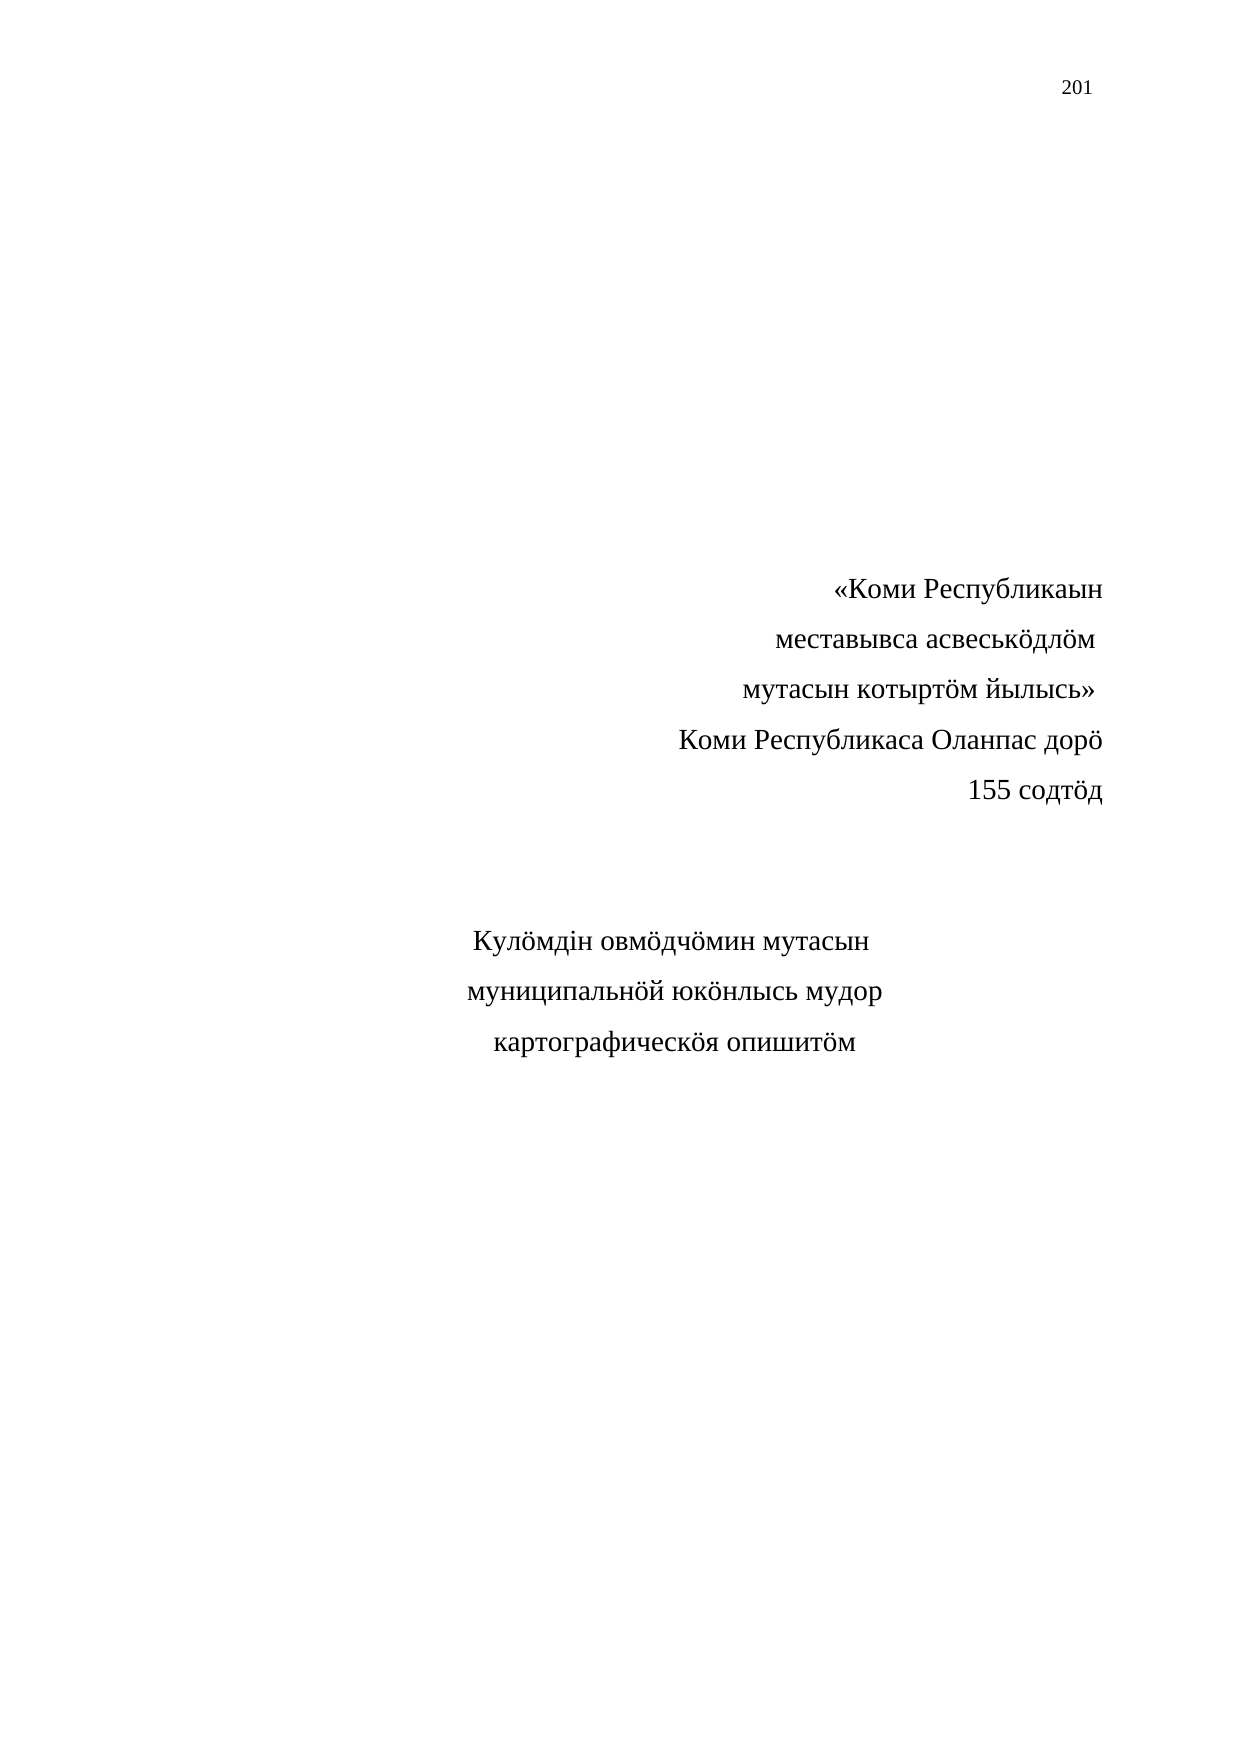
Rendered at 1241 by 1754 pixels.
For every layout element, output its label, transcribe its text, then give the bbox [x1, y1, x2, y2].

text «Коми Республикаын [187, 571, 1103, 604]
text картографическöя опишитöм [187, 1024, 1103, 1057]
text меставывса асвеськöдлöм [187, 621, 1103, 655]
text 155 содтöд [187, 772, 1103, 806]
text Коми Республикаса Оланпас дорö [187, 722, 1103, 755]
subtitle Кулöмдiн овмöдчöмин мутасын [187, 923, 1103, 957]
text муниципальнöй юкöнлысь мудор [187, 973, 1103, 1007]
text мутасын котыртöм йылысь» [187, 672, 1103, 705]
